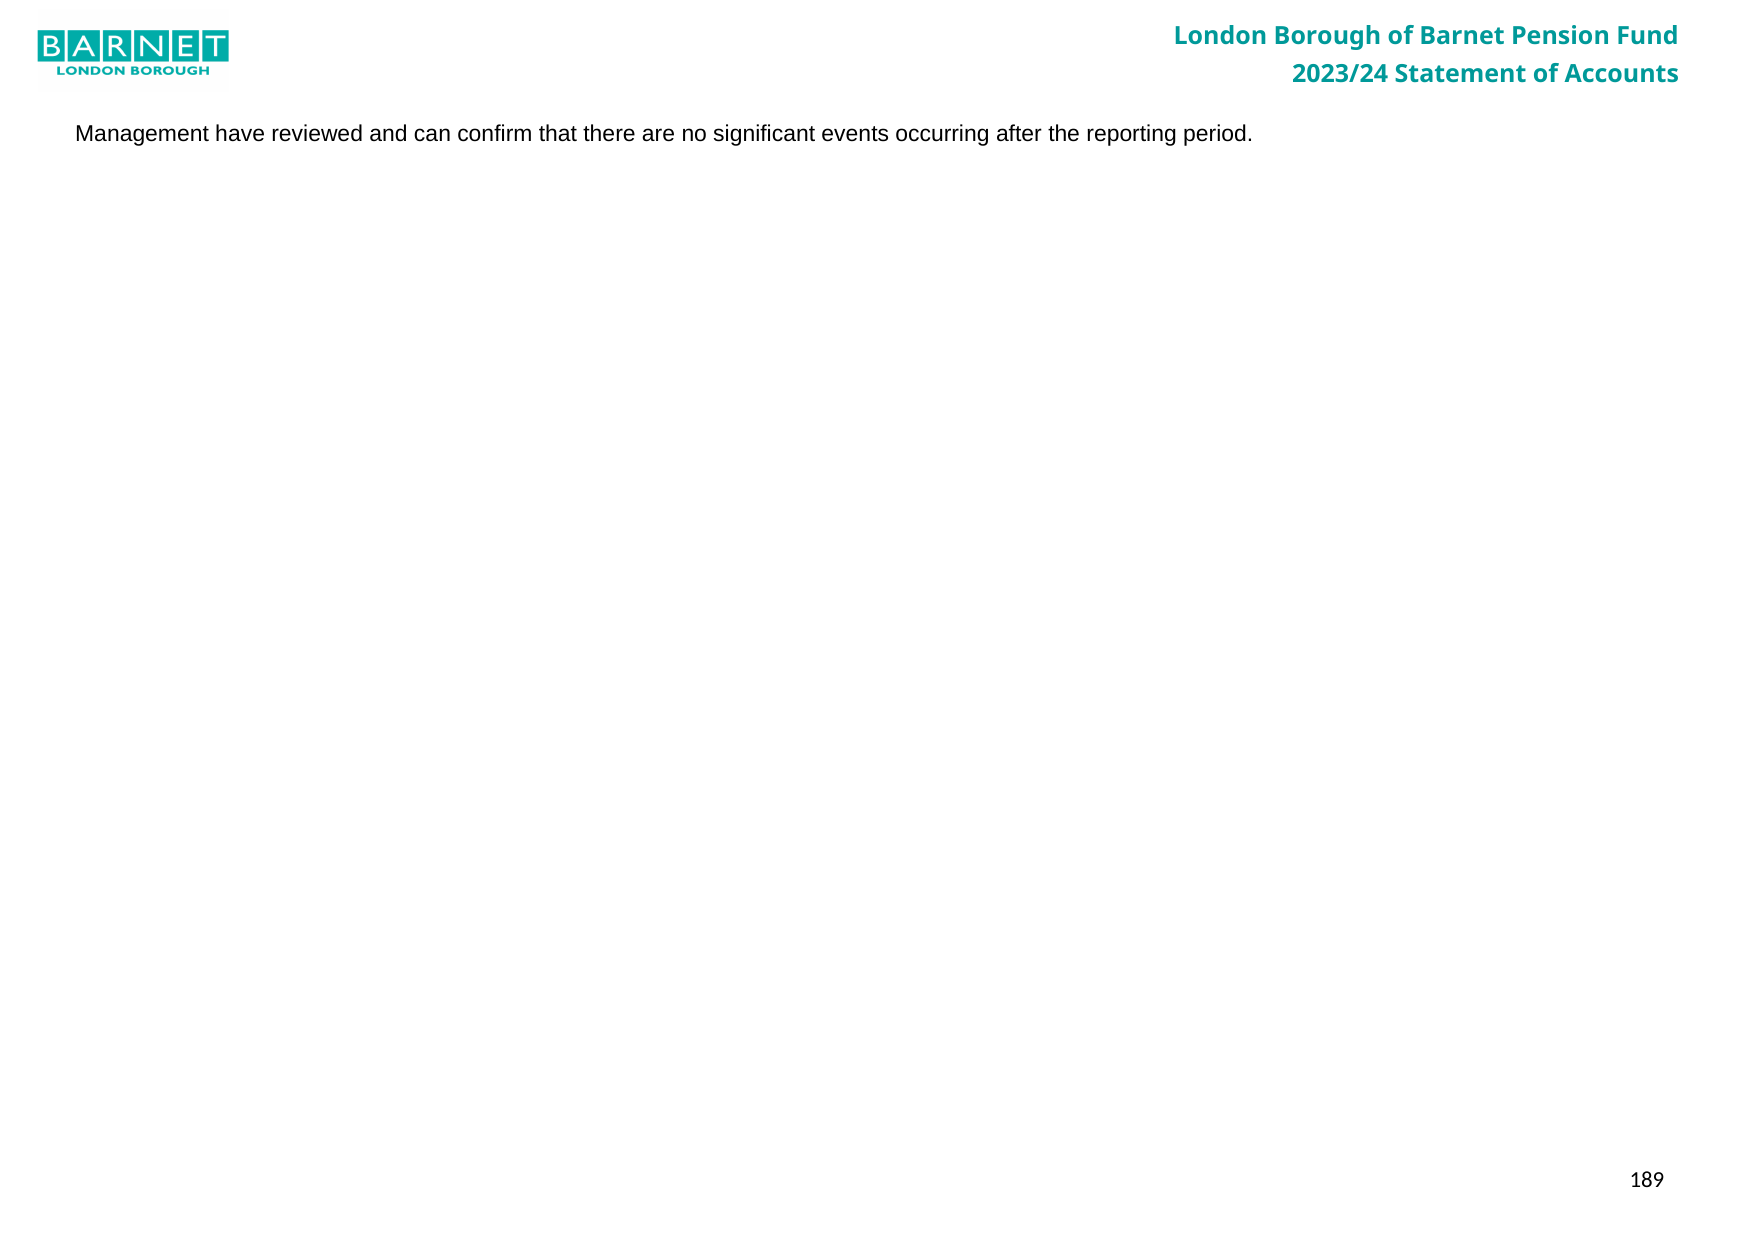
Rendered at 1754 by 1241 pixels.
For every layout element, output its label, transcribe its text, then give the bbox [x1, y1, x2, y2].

text Management have reviewed and can confirm that there are no significant events occurring after the reporting period. [75, 119, 1679, 146]
